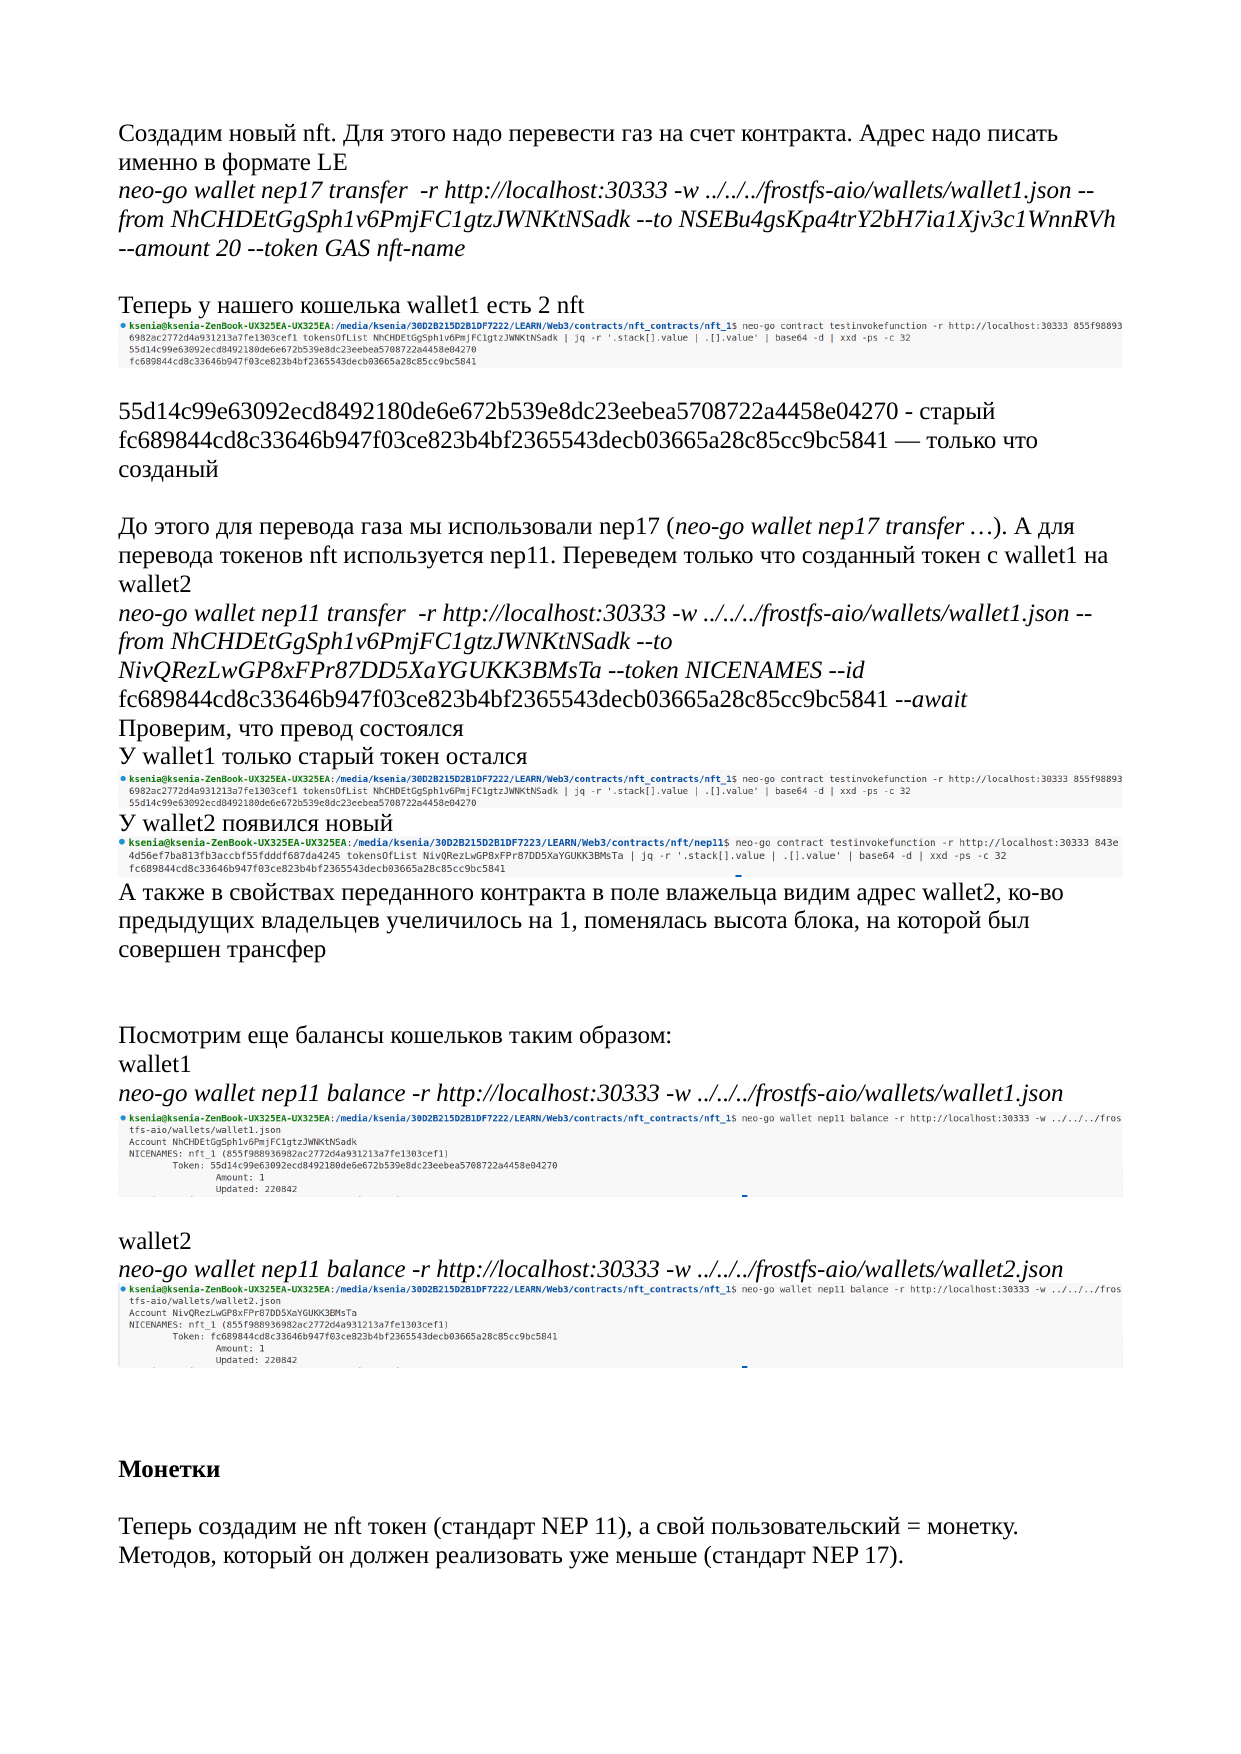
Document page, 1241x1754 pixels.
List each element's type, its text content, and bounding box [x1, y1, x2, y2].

text Монетки [118, 1454, 1122, 1483]
text Теперь у нашего кошелька wallet1 есть 2 nft [118, 291, 1122, 319]
text До этого для перевода газа мы использовали nep17 (neo-go wallet nep17 transfer …). А для перевода токенов nft используется nep11. Переведем только что созданный токен с wallet1 на wallet2 [118, 511, 1122, 598]
text Проверим, что превод состоялся [118, 713, 1122, 741]
text neo-go wallet nep11 balance -r http://localhost:30333 -w ../../../frostfs-aio/wallets/wallet2.json [118, 1254, 1122, 1283]
text Создадим новый nft. Для этого надо перевести газ на счет контракта. Адрес надо писать именно в формате LE [118, 118, 1122, 176]
text У wallet2 появился новый [118, 808, 1122, 836]
text У wallet1 только старый токен остался [118, 741, 1122, 770]
picture [118, 319, 1123, 368]
text 55d14c99e63092ecd8492180de6e672b539e8dc23eebea5708722a4458e04270 - старый [118, 396, 1122, 425]
picture [118, 836, 1123, 877]
text Методов, который он должен реализовать уже меньше (стандарт NEP 17). [118, 1540, 1122, 1569]
text fc689844cd8c33646b947f03ce823b4bf2365543decb03665a28c85cc9bc5841 — только что созданый [118, 425, 1122, 483]
text neo-go wallet nep11 balance -r http://localhost:30333 -w ../../../frostfs-aio/wallets/wallet1.json [118, 1078, 1122, 1107]
picture [118, 1112, 1123, 1197]
text wallet2 [118, 1226, 1122, 1254]
picture [118, 1283, 1123, 1368]
text Посмотрим еще балансы кошельков таким образом: [118, 1020, 1122, 1049]
text Теперь создадим не nft токен (стандарт NEP 11), а свой пользовательский = монетку. [118, 1511, 1122, 1540]
text wallet1 [118, 1049, 1122, 1078]
text neo-go wallet nep11 transfer -r http://localhost:30333 -w ../../../frostfs-aio/wallets/wallet1.json --from NhCHDEtGgSph1v6PmjFC1gtzJWNKtNSadk --to NivQRezLwGP8xFPr87DD5XaYGUKK3BMsTa --token NICENAMES --id fc689844cd8c33646b947f03ce823b4bf2365543decb03665a28c85cc9bc5841 --await [118, 598, 1122, 713]
text А также в свойствах переданного контракта в поле влажельца видим адрес wallet2, ко-во предыдущих владельцев учеличилось на 1, поменялась высота блока, на которой был совершен трансфер [118, 877, 1122, 963]
picture [118, 770, 1123, 808]
text neo-go wallet nep17 transfer -r http://localhost:30333 -w ../../../frostfs-aio/wallets/wallet1.json --from NhCHDEtGgSph1v6PmjFC1gtzJWNKtNSadk --to NSEBu4gsKpa4trY2bH7ia1Xjv3c1WnnRVh --amount 20 --token GAS nft-name [118, 176, 1122, 262]
